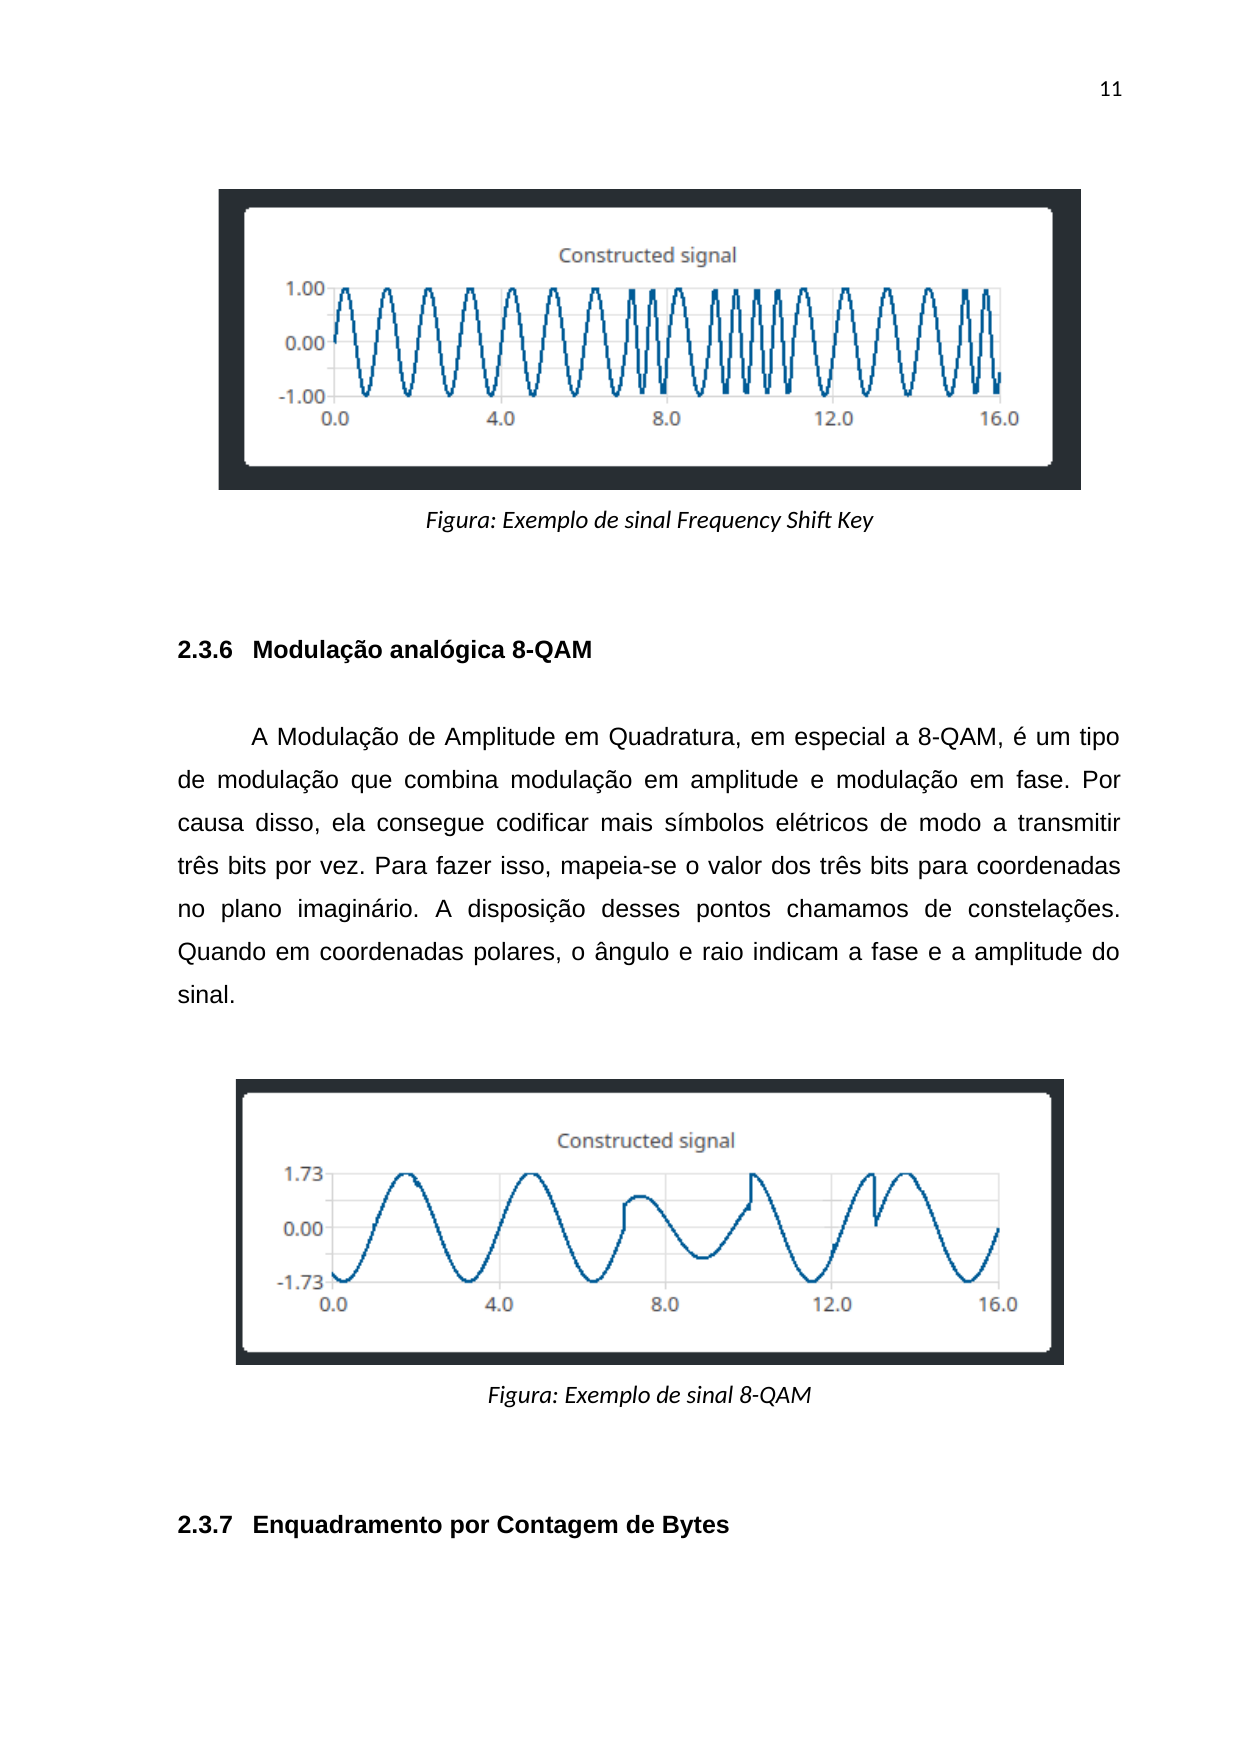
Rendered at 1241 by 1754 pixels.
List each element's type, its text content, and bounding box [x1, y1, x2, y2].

text Figura: Exemplo de sinal 8-QAM [232, 1365, 1068, 1409]
list Enquadramento por Contagem de Bytes [177, 1510, 1122, 1539]
text A Modulação de Amplitude em Quadratura, em especial a 8-QAM, é um tipo de modulação que combina modulação em amplitude e modulação em fase. Por causa disso, ela consegue codificar mais símbolos elétricos de modo a transmitir três bits por vez. Para fazer isso, mapeia-se o valor dos três bits para coordenadas no plano imaginário. A disposição desses pontos chamamos de constelações. Quando em coordenadas polares, o ângulo e raio indicam a fase e a amplitude do sinal. [177, 722, 1122, 1009]
picture [218, 189, 1081, 490]
text Figura: Exemplo de sinal Frequency Shift Key [232, 490, 1068, 535]
picture [235, 1079, 1064, 1365]
list Modulação analógica 8-QAM [177, 635, 1122, 664]
